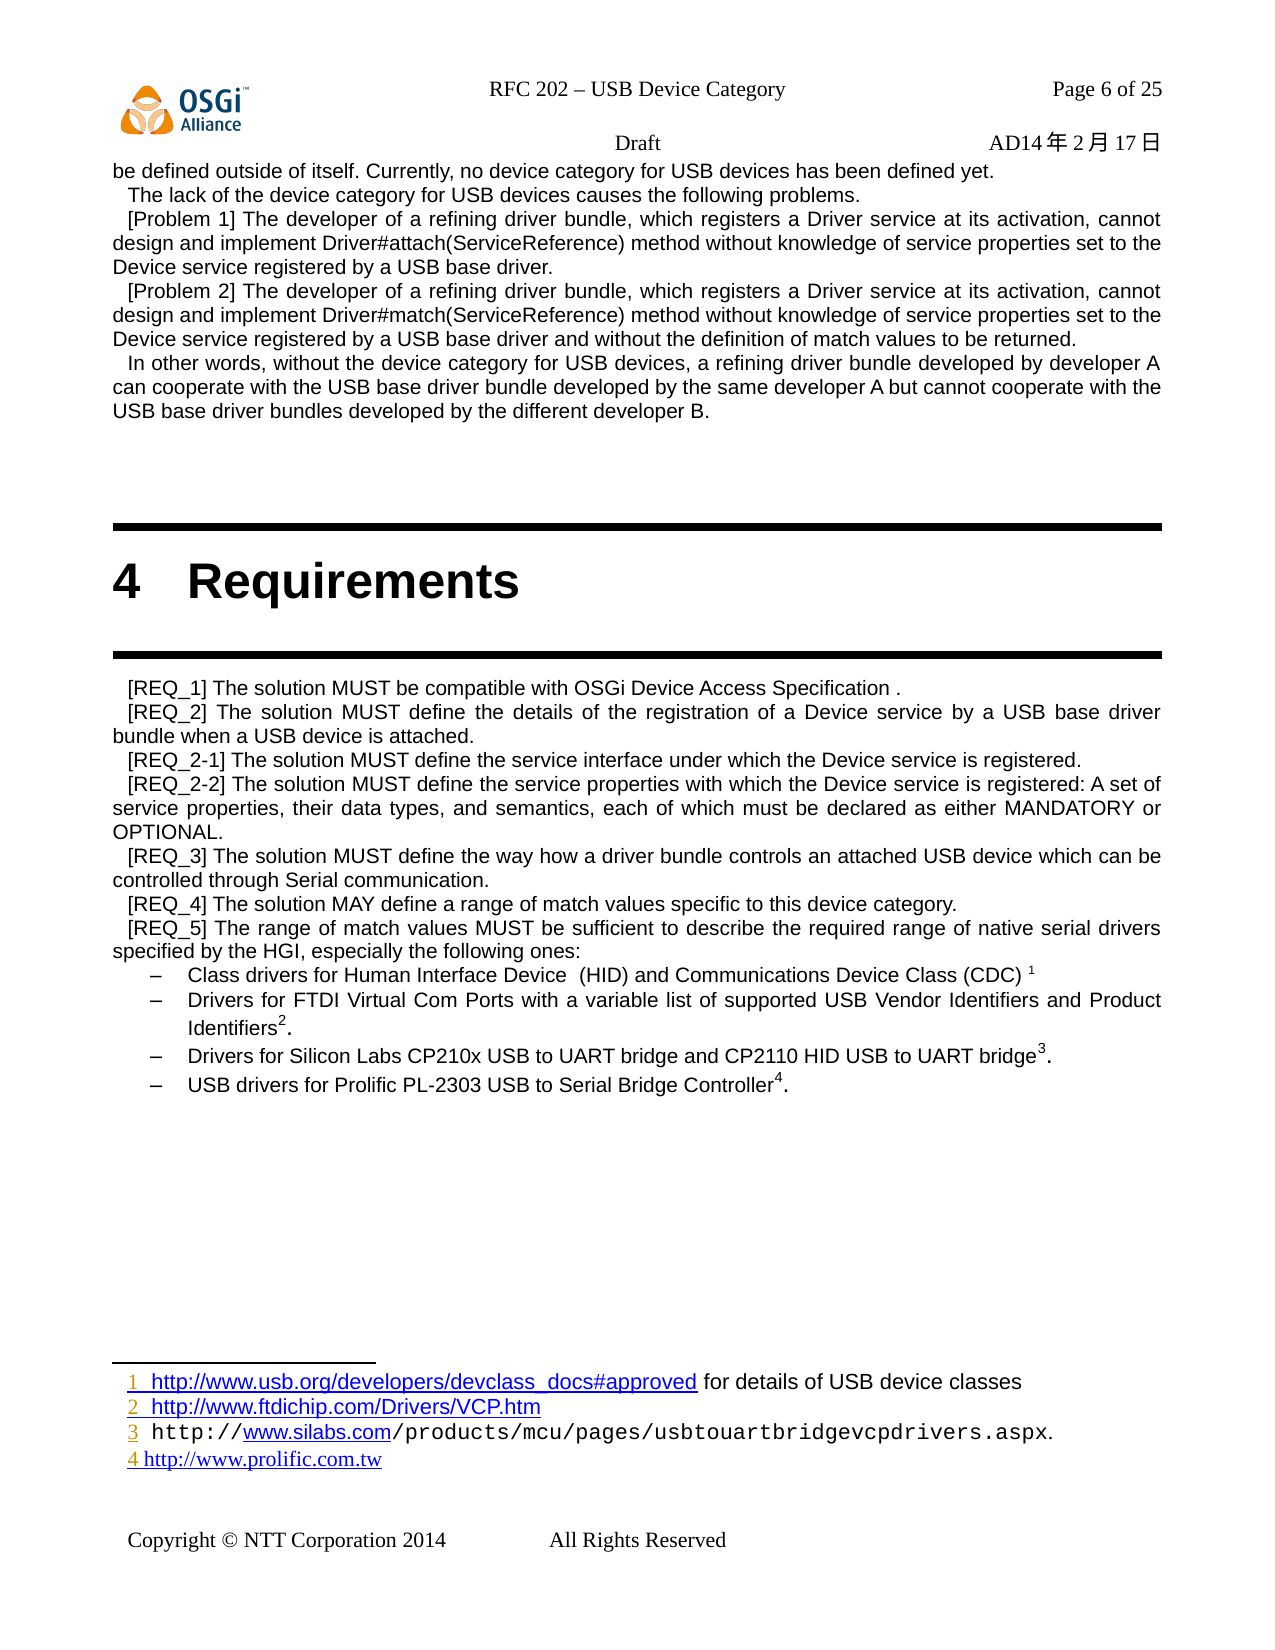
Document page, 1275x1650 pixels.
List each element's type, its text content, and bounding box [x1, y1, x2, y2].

text The lack of the device category for USB devices causes the following problems. [112, 183, 1162, 207]
text [Problem 1] The developer of a refining driver bundle, which registers a Driver service at its activation, cannot design and implement Driver#attach(ServiceReference) method without knowledge of service properties set to the Device service registered by a USB base driver. [112, 207, 1162, 279]
list http://www.silabs.com/products/mcu/pages/usbtouartbridgevcpdrivers.aspx. [112, 1419, 1162, 1446]
text [REQ_2-2] The solution MUST define the service properties with which the Device service is registered: A set of service properties, their data types, and semantics, each of which must be declared as either MANDATORY or OPTIONAL. [112, 772, 1162, 843]
list http://www.ftdichip.com/Drivers/VCP.htm [112, 1394, 1162, 1419]
text [REQ_4] The solution MAY define a range of match values specific to this device category. [112, 891, 1162, 915]
picture [113, 78, 257, 142]
list Drivers for Silicon Labs CP210x USB to UART bridge and CP2110 HID USB to UART bridge. [150, 1040, 1162, 1069]
subtitle Requirements [112, 524, 1162, 659]
list Class drivers for Human Interface Device (HID) and Communications Device Class (CDC) [150, 963, 1162, 987]
text [Problem 2] The developer of a refining driver bundle, which registers a Driver service at its activation, cannot design and implement Driver#match(ServiceReference) method without knowledge of service properties set to the Device service registered by a USB base driver and without the definition of match values to be returned. [112, 279, 1162, 351]
text [REQ_5] The range of match values MUST be sufficient to describe the required range of native serial drivers specified by the HGI, especially the following ones: [112, 915, 1162, 963]
text [REQ_3] The solution MUST define the way how a driver bundle controls an attached USB device which can be controlled through Serial communication. [112, 843, 1162, 891]
list Drivers for FTDI Virtual Com Ports with a variable list of supported USB Vendor Identifiers and Product Identifiers. [150, 987, 1162, 1040]
list USB drivers for Prolific PL-2303 USB to Serial Bridge Controller. [150, 1069, 1162, 1098]
text In other words, without the device category for USB devices, a refining driver bundle developed by developer A can cooperate with the USB base driver bundle developed by the same developer A but cannot cooperate with the USB base driver bundles developed by the different developer B. [112, 351, 1162, 422]
text [REQ_2-1] The solution MUST define the service interface under which the Device service is registered. [112, 748, 1162, 772]
text [REQ_1] The solution MUST be compatible with OSGi Device Access Specification . [112, 676, 1162, 700]
list http://www.usb.org/developers/devclass_docs#approved for details of USB device classes [112, 1369, 1162, 1394]
text [REQ_2] The solution MUST define the details of the registration of a Device service by a USB base driver bundle when a USB device is attached. [112, 700, 1162, 748]
text be defined outside of itself. Currently, no device category for USB devices has been defined yet. [112, 159, 1162, 183]
list http://www.prolific.com.tw [112, 1446, 1162, 1471]
